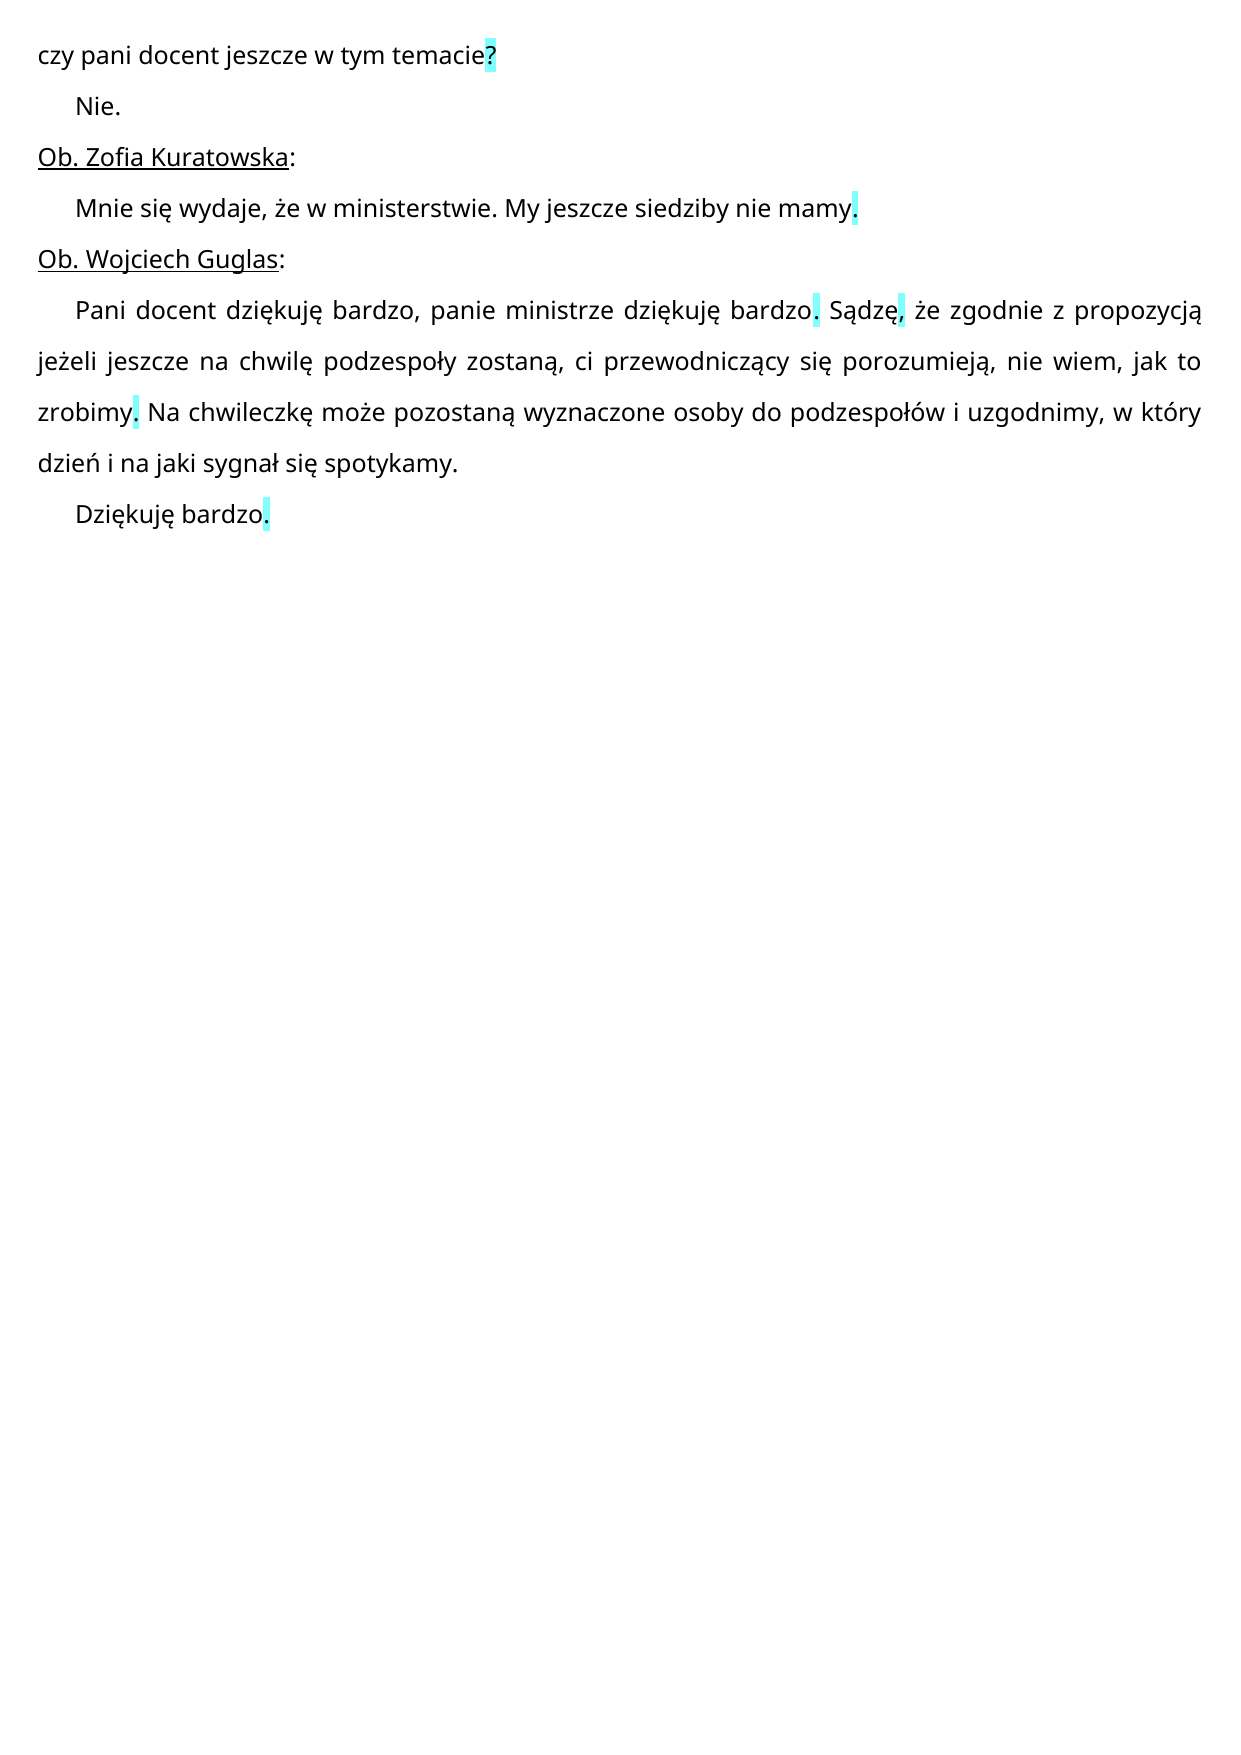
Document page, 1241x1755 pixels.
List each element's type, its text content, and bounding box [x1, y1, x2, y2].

text Pani docent dziękuję bardzo, panie ministrze dziękuję bardzo. Sądzę, że zgodnie z propozycją jeżeli jeszcze na chwilę podzespoły zostaną, ci przewodniczący się porozumieją, nie wiem, jak to zrobimy. Na chwileczkę może pozostaną wyznaczone osoby do podzespołów i uzgodnimy, w który dzień i na jaki sygnał się spotykamy. [37, 293, 1203, 480]
text Ob. Zofia Kuratowska: [37, 139, 1203, 174]
text Mnie się wydaje, że w ministerstwie. My jeszcze siedziby nie mamy. [37, 191, 1203, 225]
text Ob. Wojciech Guglas: [37, 242, 1203, 276]
text Dziękuję bardzo. [37, 497, 1203, 531]
text czy pani docent jeszcze w tym temacie? [37, 37, 1203, 72]
text Nie. [37, 88, 1203, 123]
